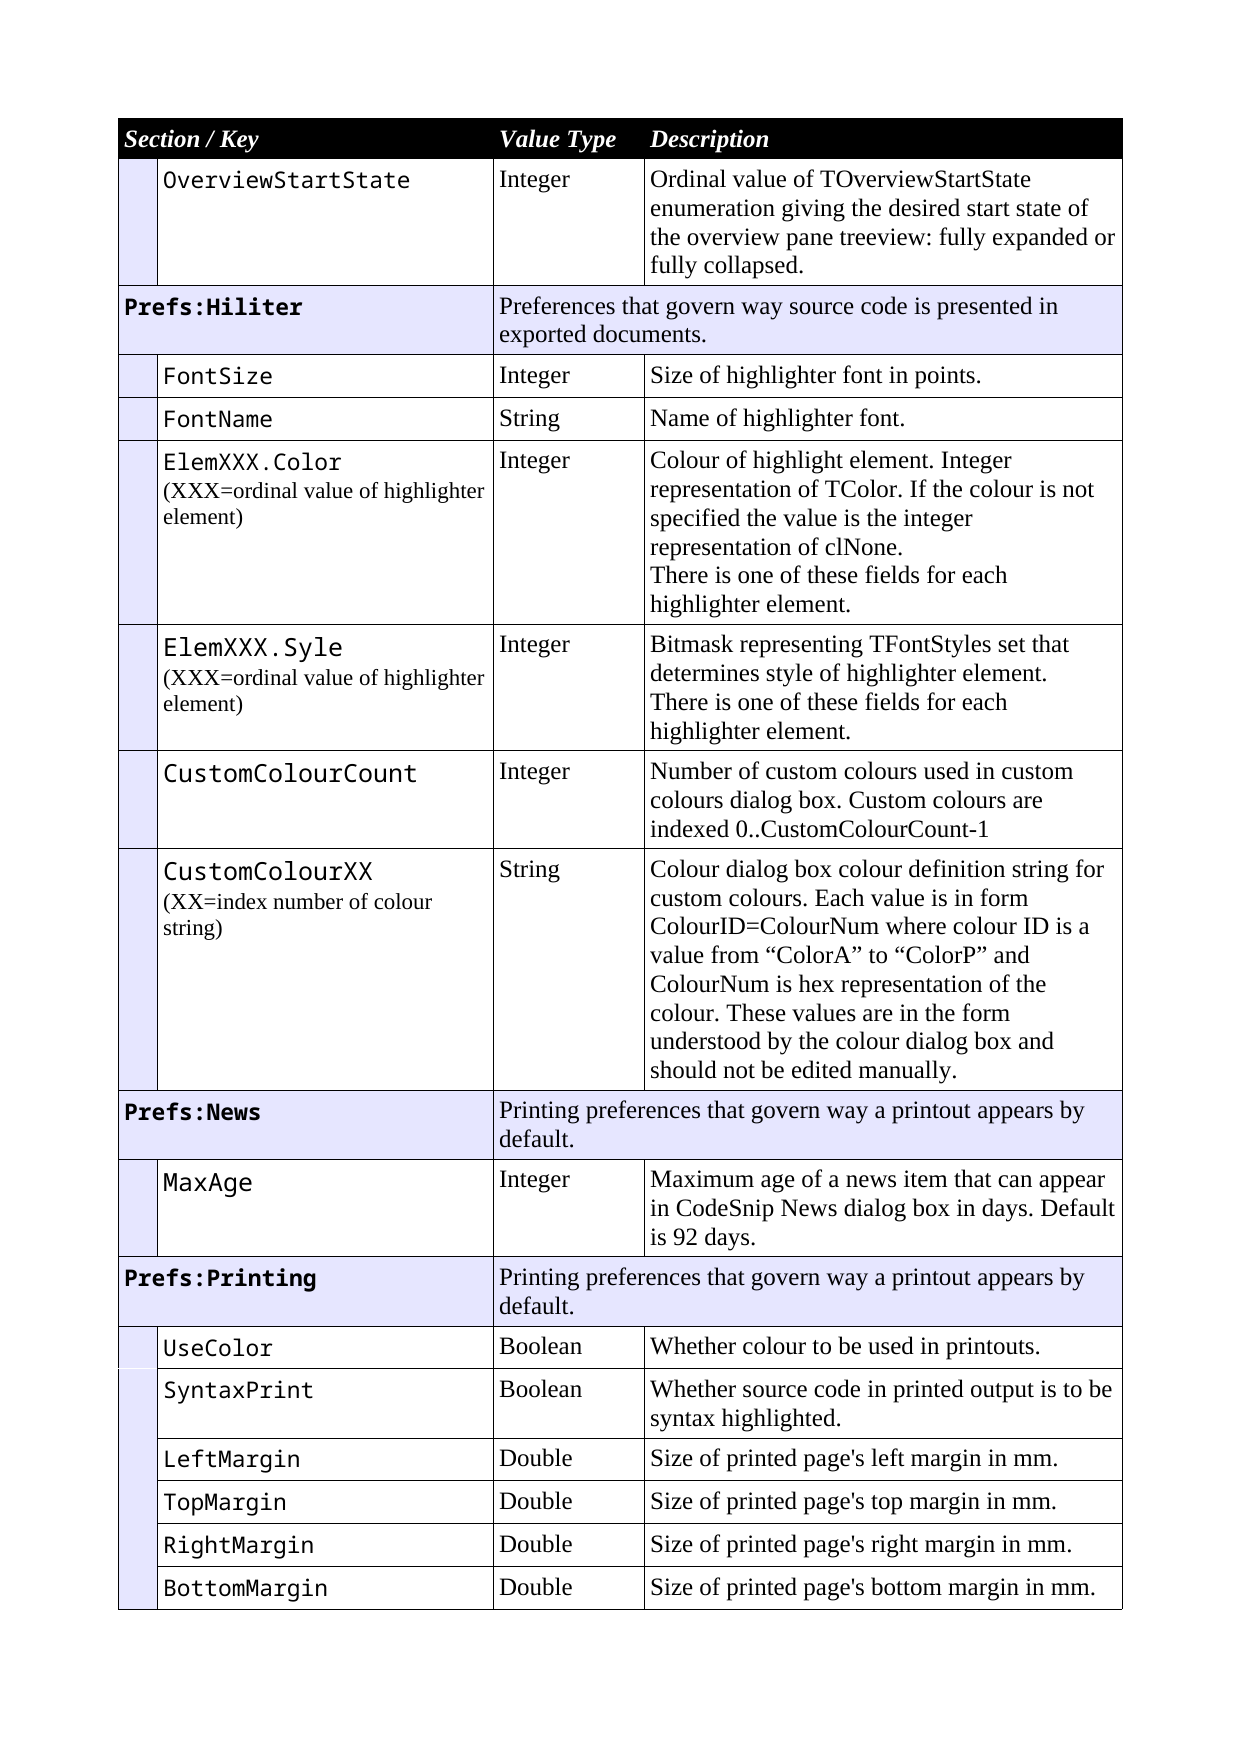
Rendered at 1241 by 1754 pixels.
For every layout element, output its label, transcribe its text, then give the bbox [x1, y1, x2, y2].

table_cell ElemXXX.Color (XXX=ordinal value of highlighter element) [158, 441, 493, 624]
table_cell Printing preferences that govern way a printout appears by default. [494, 1257, 1122, 1326]
table_cell Integer [494, 441, 644, 624]
table_cell [119, 441, 157, 624]
table_cell MaxAge [158, 1160, 493, 1256]
table_cell Integer [494, 1160, 644, 1256]
table_cell Whether colour to be used in printouts. [645, 1327, 1122, 1368]
table_cell Prefs:Hiliter [119, 286, 493, 354]
table_cell [119, 1327, 157, 1368]
table_cell [119, 398, 157, 440]
table_cell Integer [494, 625, 644, 750]
table_cell [119, 159, 157, 285]
table_cell FontName [158, 398, 493, 440]
table_cell RightMargin [158, 1524, 493, 1566]
table_cell FontSize [158, 355, 493, 397]
table_cell Size of printed page's left margin in mm. [645, 1439, 1122, 1480]
table_cell LeftMargin [158, 1439, 493, 1480]
table_cell ElemXXX.Syle (XXX=ordinal value of highlighter element) [158, 625, 493, 750]
table_cell SyntaxPrint [158, 1369, 493, 1438]
table_cell Ordinal value of TOverviewStartState enumeration giving the desired start state of the overview pane treeview: fully expanded or fully collapsed. [645, 159, 1122, 285]
table_cell Size of printed page's top margin in mm. [645, 1481, 1122, 1523]
table_header Value Type [494, 119, 644, 158]
table_cell Boolean [494, 1327, 644, 1368]
table_cell UseColor [158, 1327, 493, 1368]
table_header Section / Key [119, 119, 493, 158]
table_cell Double [494, 1439, 644, 1480]
table_cell Size of printed page's right margin in mm. [645, 1524, 1122, 1566]
table_cell Colour of highlight element. Integer representation of TColor. If the colour is not specified the value is the integer representation of clNone. There is one of these fields for each highlighter element. [645, 441, 1122, 624]
table_cell String [494, 849, 644, 1090]
table_cell TopMargin [158, 1481, 493, 1523]
table_cell BottomMargin [158, 1567, 493, 1609]
table_cell OverviewStartState [158, 159, 493, 285]
table_cell Maximum age of a news item that can appear in CodeSnip News dialog box in days. Default is 92 days. [645, 1160, 1122, 1256]
table_cell [119, 355, 157, 397]
table_cell Double [494, 1567, 644, 1609]
table_cell [119, 1480, 157, 1523]
table_cell Name of highlighter font. [645, 398, 1122, 440]
table_cell Boolean [494, 1369, 644, 1438]
table_cell [119, 1438, 157, 1480]
table_cell Preferences that govern way source code is presented in exported documents. [494, 286, 1122, 354]
table_cell Number of custom colours used in custom colours dialog box. Custom colours are indexed 0..CustomColourCount-1 [645, 751, 1122, 848]
table_cell Double [494, 1524, 644, 1566]
table_cell Bitmask representing TFontStyles set that determines style of highlighter element. There is one of these fields for each highlighter element. [645, 625, 1122, 750]
table_cell Prefs:Printing [119, 1257, 493, 1326]
table_cell Integer [494, 159, 644, 285]
table_cell [119, 625, 157, 750]
table_cell Size of printed page's bottom margin in mm. [645, 1567, 1122, 1609]
table_cell [119, 1566, 157, 1609]
table_cell Printing preferences that govern way a printout appears by default. [494, 1091, 1122, 1159]
table_cell CustomColourCount [158, 751, 493, 848]
table_cell Whether source code in printed output is to be syntax highlighted. [645, 1369, 1122, 1438]
table_cell Integer [494, 355, 644, 397]
table_cell [119, 1523, 157, 1566]
table_cell [119, 1369, 157, 1438]
table_cell CustomColourXX (XX=index number of colour string) [158, 849, 493, 1090]
table_cell [119, 751, 157, 848]
table_cell [119, 849, 157, 1090]
table_header Description [645, 119, 1122, 158]
table_cell Colour dialog box colour definition string for custom colours. Each value is in form ColourID=ColourNum where colour ID is a value from “ColorA” to “ColorP” and ColourNum is hex representation of the colour. These values are in the form understood by the colour dialog box and should not be edited manually. [645, 849, 1122, 1090]
table_cell String [494, 398, 644, 440]
table_cell Double [494, 1481, 644, 1523]
table_cell Prefs:News [119, 1091, 493, 1159]
table_cell [119, 1160, 157, 1256]
table_cell Integer [494, 751, 644, 848]
table_cell Size of highlighter font in points. [645, 355, 1122, 397]
